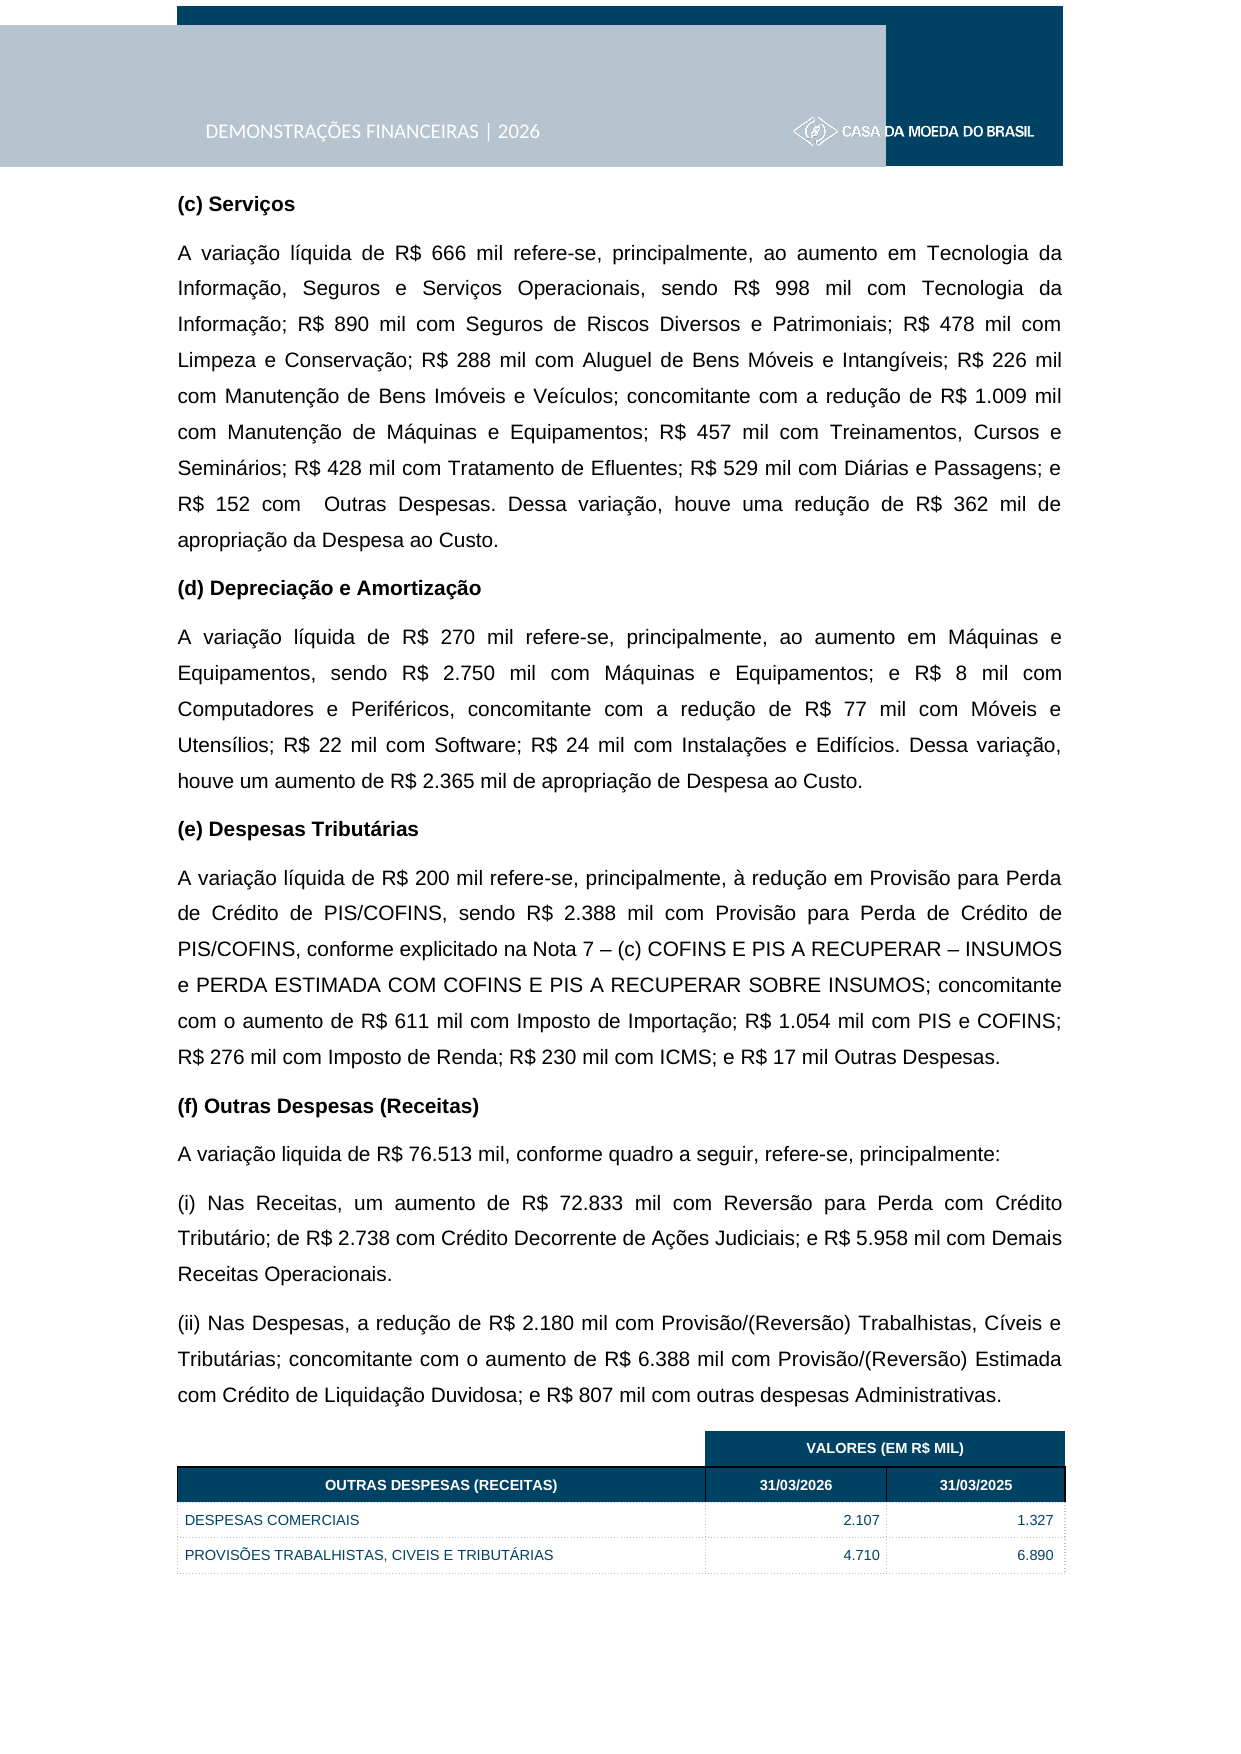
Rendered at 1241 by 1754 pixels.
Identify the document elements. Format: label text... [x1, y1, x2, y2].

table_cell 4.710 [705, 1537, 887, 1573]
text (d) Depreciação e Amortização [177, 576, 1063, 600]
table_cell PROVISÕES TRABALHISTAS, CIVEIS E TRIBUTÁRIAS [177, 1537, 705, 1573]
text A variação líquida de R$ 200 mil refere-se, principalmente, à redução em Provisão para Perda de Crédito de PIS/COFINS, sendo R$ 2.388 mil com Provisão para Perda de Crédito de PIS/COFINS, conforme explicitado na Nota 7 – (c) COFINS E PIS A RECUPERAR – INSUMOS e PERDA ESTIMADA COM COFINS E PIS A RECUPERAR SOBRE INSUMOS; concomitante com o aumento de R$ 611 mil com Imposto de Importação; R$ 1.054 mil com PIS e COFINS; R$ 276 mil com Imposto de Renda; R$ 230 mil com ICMS; e R$ 17 mil Outras Despesas. [177, 865, 1063, 1069]
table_cell 1.327 [887, 1502, 1065, 1537]
table_cell OUTRAS DESPESAS (RECEITAS) [178, 1468, 705, 1502]
text A variação líquida de R$ 666 mil refere-se, principalmente, ao aumento em Tecnologia da Informação, Seguros e Serviços Operacionais, sendo R$ 998 mil com Tecnologia da Informação; R$ 890 mil com Seguros de Riscos Diversos e Patrimoniais; R$ 478 mil com Limpeza e Conservação; R$ 288 mil com Aluguel de Bens Móveis e Intangíveis; R$ 226 mil com Manutenção de Bens Imóveis e Veículos; concomitante com a redução de R$ 1.009 mil com Manutenção de Máquinas e Equipamentos; R$ 457 mil com Treinamentos, Cursos e Seminários; R$ 428 mil com Tratamento de Efluentes; R$ 529 mil com Diárias e Passagens; e R$ 152 com Outras Despesas. Dessa variação, houve uma redução de R$ 362 mil de apropriação da Despesa ao Custo. [177, 240, 1063, 552]
table_cell 31/03/2026 [706, 1468, 886, 1502]
table_header VALORES (EM R$ MIL) [705, 1431, 1065, 1466]
text A variação líquida de R$ 270 mil refere-se, principalmente, ao aumento em Máquinas e Equipamentos, sendo R$ 2.750 mil com Máquinas e Equipamentos; e R$ 8 mil com Computadores e Periféricos, concomitante com a redução de R$ 77 mil com Móveis e Utensílios; R$ 22 mil com Software; R$ 24 mil com Instalações e Edifícios. Dessa variação, houve um aumento de R$ 2.365 mil de apropriação de Despesa ao Custo. [177, 625, 1063, 792]
table_cell 31/03/2025 [887, 1468, 1064, 1502]
table_cell 6.890 [887, 1537, 1065, 1573]
text (c) Serviços [177, 192, 1063, 216]
text (e) Despesas Tributárias [177, 817, 1063, 841]
text (ii) Nas Despesas, a redução de R$ 2.180 mil com Provisão/(Reversão) Trabalhistas, Cíveis e Tributárias; concomitante com o aumento de R$ 6.388 mil com Provisão/(Reversão) Estimada com Crédito de Liquidação Duvidosa; e R$ 807 mil com outras despesas Administrativas. [177, 1311, 1063, 1406]
table_cell DESPESAS COMERCIAIS [177, 1502, 705, 1537]
text (f) Outras Despesas (Receitas) [177, 1093, 1063, 1117]
text A variação liquida de R$ 76.513 mil, conforme quadro a seguir, refere-se, principalmente: [177, 1142, 1063, 1166]
table_header [177, 1431, 705, 1466]
table_cell 2.107 [705, 1502, 887, 1537]
text (i) Nas Receitas, um aumento de R$ 72.833 mil com Reversão para Perda com Crédito Tributário; de R$ 2.738 com Crédito Decorrente de Ações Judiciais; e R$ 5.958 mil com Demais Receitas Operacionais. [177, 1190, 1063, 1286]
